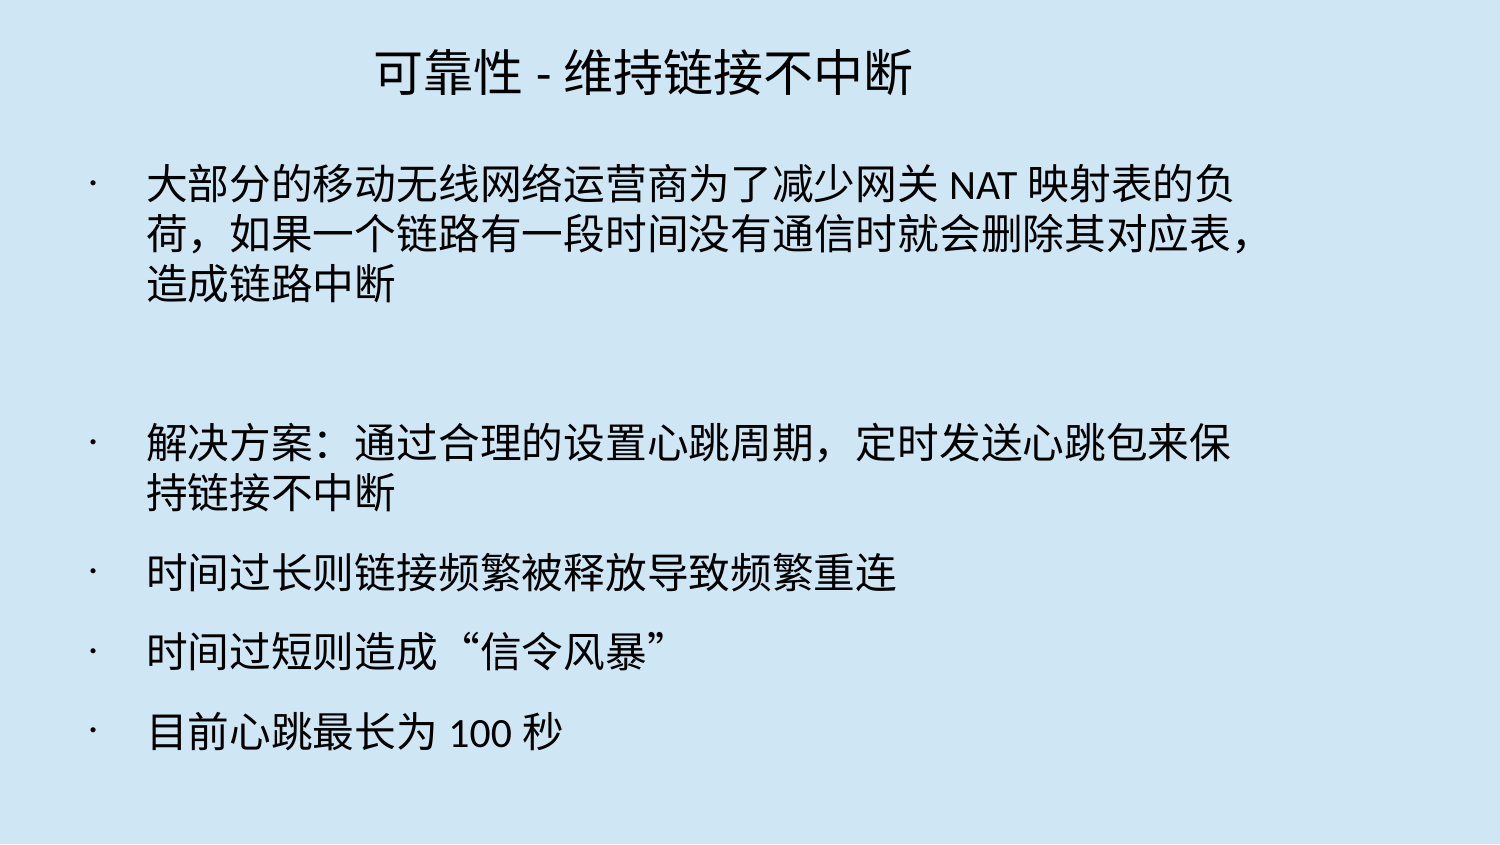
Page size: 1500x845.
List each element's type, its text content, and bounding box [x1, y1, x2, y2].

title 可靠性-维持链接不中断 [135, 33, 1152, 103]
list 大部分的移动无线网络运营商为了减少网关NAT映射表的负荷，如果一个链路有一段时间没有通信时就会删除其对应表，造成链路中断 解决方案：通过合理的设置心跳周期，定时发送心跳包来保持链接不中断 时间过长则链接频繁被释放导致频繁重连 时间过短则造成“信令风暴” 目前心跳最长为100秒 [75, 150, 1258, 730]
